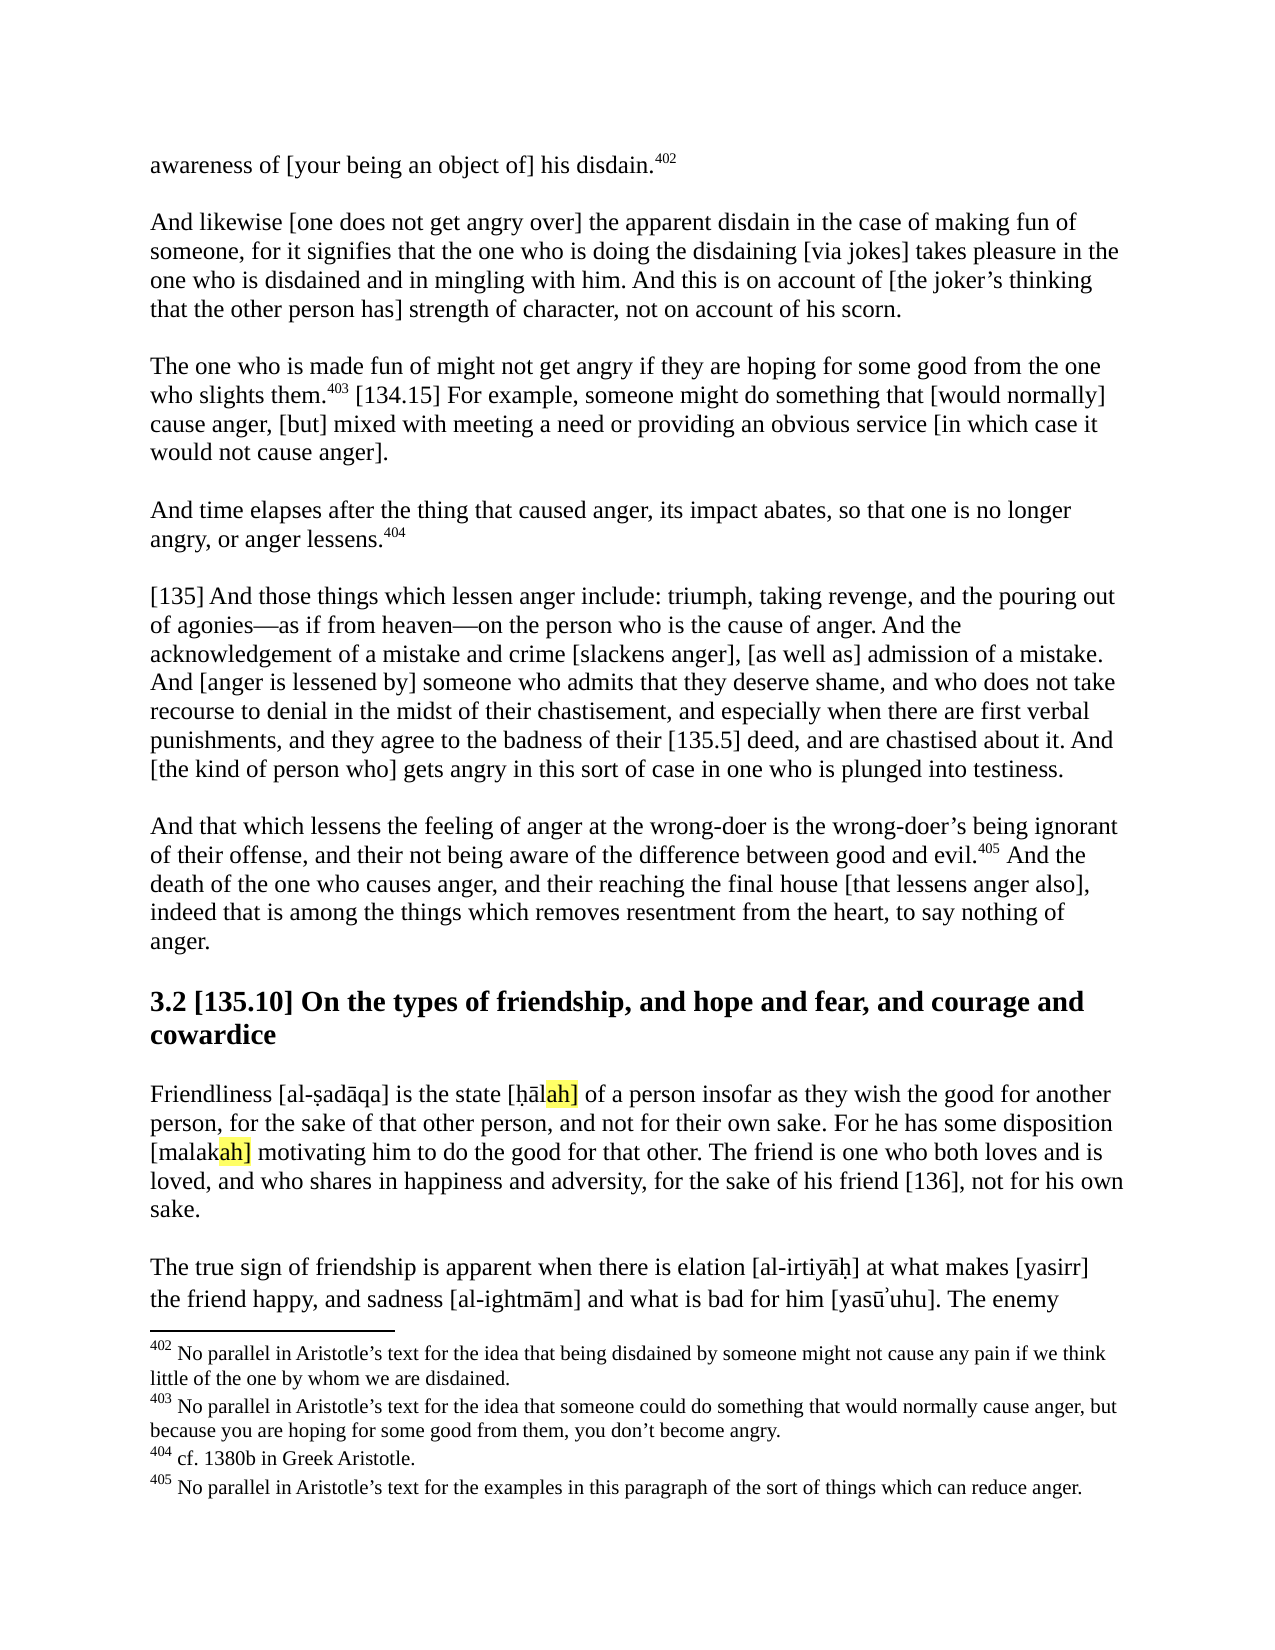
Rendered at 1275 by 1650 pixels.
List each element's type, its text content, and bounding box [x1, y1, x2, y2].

text No parallel in Aristotle’s text for the idea that being disdained by someone might not cause any pain if we think little of the one by whom we are disdained. [150, 1337, 1125, 1390]
text The one who is made fun of might not get angry if they are hoping for some good from the one who slights them. [134.15] For example, someone might do something that [would normally] cause anger, [but] mixed with meeting a need or providing an obvious service [in which case it would not cause anger]. [150, 351, 1125, 466]
text And likewise [one does not get angry over] the apparent disdain in the case of making fun of someone, for it signifies that the one who is doing the disdaining [via jokes] takes pleasure in the one who is disdained and in mingling with him. And this is on account of [the joker’s thinking that the other person has] strength of character, not on account of his scorn. [150, 207, 1125, 322]
text No parallel in Aristotle’s text for the examples in this paragraph of the sort of things which can reduce anger. [150, 1471, 1125, 1500]
text [135] And those things which lessen anger include: triumph, taking revenge, and the pouring out of agonies—as if from heaven—on the person who is the cause of anger. And the acknowledgement of a mistake and crime [slackens anger], [as well as] admission of a mistake. And [anger is lessened by] someone who admits that they deserve shame, and who does not take recourse to denial in the midst of their chastisement, and especially when there are first verbal punishments, and they agree to the badness of their [135.5] deed, and are chastised about it. And [the kind of person who] gets angry in this sort of case in one who is plunged into testiness. [150, 581, 1125, 782]
text The true sign of friendship is apparent when there is elation [al-irtiyāḥ] at what makes [yasirr] the friend happy, and sadness [al-ightmām] and what is bad for him [yasūʾuhu]. The enemy [150, 1252, 1125, 1315]
text And that which lessens the feeling of anger at the wrong-doer is the wrong-doer’s being ignorant of their offense, and their not being aware of the difference between good and evil. And the death of the one who causes anger, and their reaching the final house [that lessens anger also], indeed that is among the things which removes resentment from the heart, to say nothing of anger. [150, 811, 1125, 955]
text cf. 1380b in Greek Aristotle. [150, 1442, 1125, 1471]
text No parallel in Aristotle’s text for the idea that someone could do something that would normally cause anger, but because you are hoping for some good from them, you don’t become angry. [150, 1390, 1125, 1442]
text And time elapses after the thing that caused anger, its impact abates, so that one is no longer angry, or anger lessens. [150, 495, 1125, 552]
subtitle 3.2 [135.10] On the types of friendship, and hope and fear, and courage and cowardice [150, 984, 1125, 1051]
text awareness of [your being an object of] his disdain. [150, 150, 1125, 179]
text Friendliness [al-ṣadāqa] is the state [ḥālah] of a person insofar as they wish the good for another person, for the sake of that other person, and not for their own sake. For he has some disposition [malakah] motivating him to do the good for that other. The friend is one who both loves and is loved, and who shares in happiness and adversity, for the sake of his friend [136], not for his own sake. [150, 1079, 1125, 1223]
